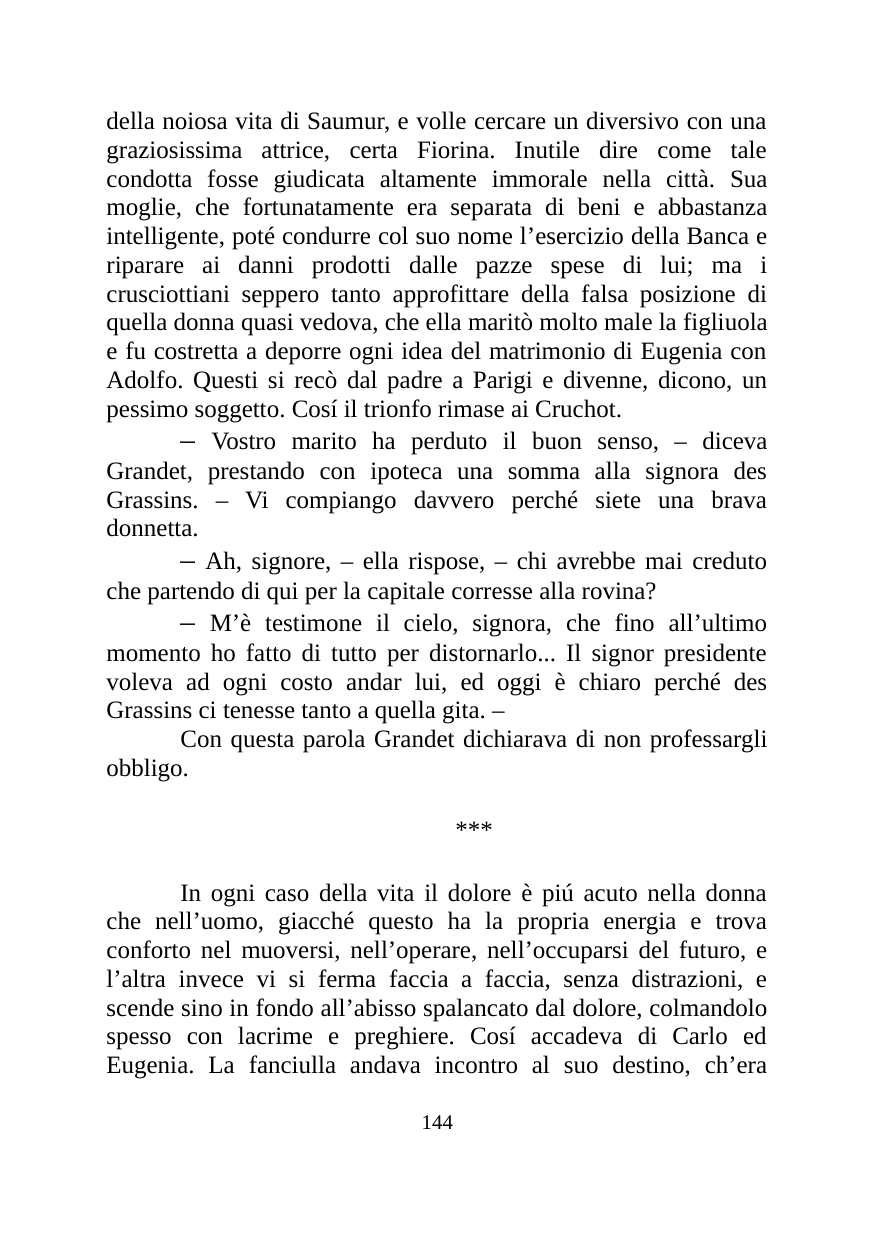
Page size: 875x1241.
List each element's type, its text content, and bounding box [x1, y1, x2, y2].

text *** [106, 815, 768, 844]
text – Vostro marito ha perduto il buon senso, – diceva Grandet, prestando con ipoteca una somma alla signora des Grassins. – Vi compiango davvero perché siete una brava donnetta. [106, 422, 768, 542]
text della noiosa vita di Saumur, e volle cercare un diversivo con una graziosissima attrice, certa Fiorina. Inutile dire come tale condotta fosse giudicata altamente immorale nella città. Sua moglie, che fortunatamente era separata di beni e abbastanza intelligente, poté condurre col suo nome l’esercizio della Banca e riparare ai danni prodotti dalle pazze spese di lui; ma i crusciottiani seppero tanto approfittare della falsa posizione di quella donna quasi vedova, che ella maritò molto male la figliuola e fu costretta a deporre ogni idea del matrimonio di Eugenia con Adolfo. Questi si recò dal padre a Parigi e divenne, dicono, un pessimo soggetto. Cosí il trionfo rimase ai Cruchot. [106, 106, 768, 422]
text In ogni caso della vita il dolore è piú acuto nella donna che nell’uomo, giacché questo ha la propria energia e trova conforto nel muoversi, nell’operare, nell’occuparsi del futuro, e l’altra invece vi si ferma faccia a faccia, senza distrazioni, e scende sino in fondo all’abisso spalancato dal dolore, colmandolo spesso con lacrime e preghiere. Cosí accadeva di Carlo ed Eugenia. La fanciulla andava incontro al suo destino, ch’era [106, 878, 768, 1079]
text – Ah, signore, – ella rispose, – chi avrebbe mai creduto che partendo di qui per la capitale corresse alla rovina? [106, 542, 768, 604]
text – M’è testimone il cielo, signora, che fino all’ultimo momento ho fatto di tutto per distornarlo... Il signor presidente voleva ad ogni costo andar lui, ed oggi è chiaro perché des Grassins ci tenesse tanto a quella gita. – [106, 604, 768, 724]
text Con questa parola Grandet dichiarava di non professargli obbligo. [106, 724, 768, 782]
